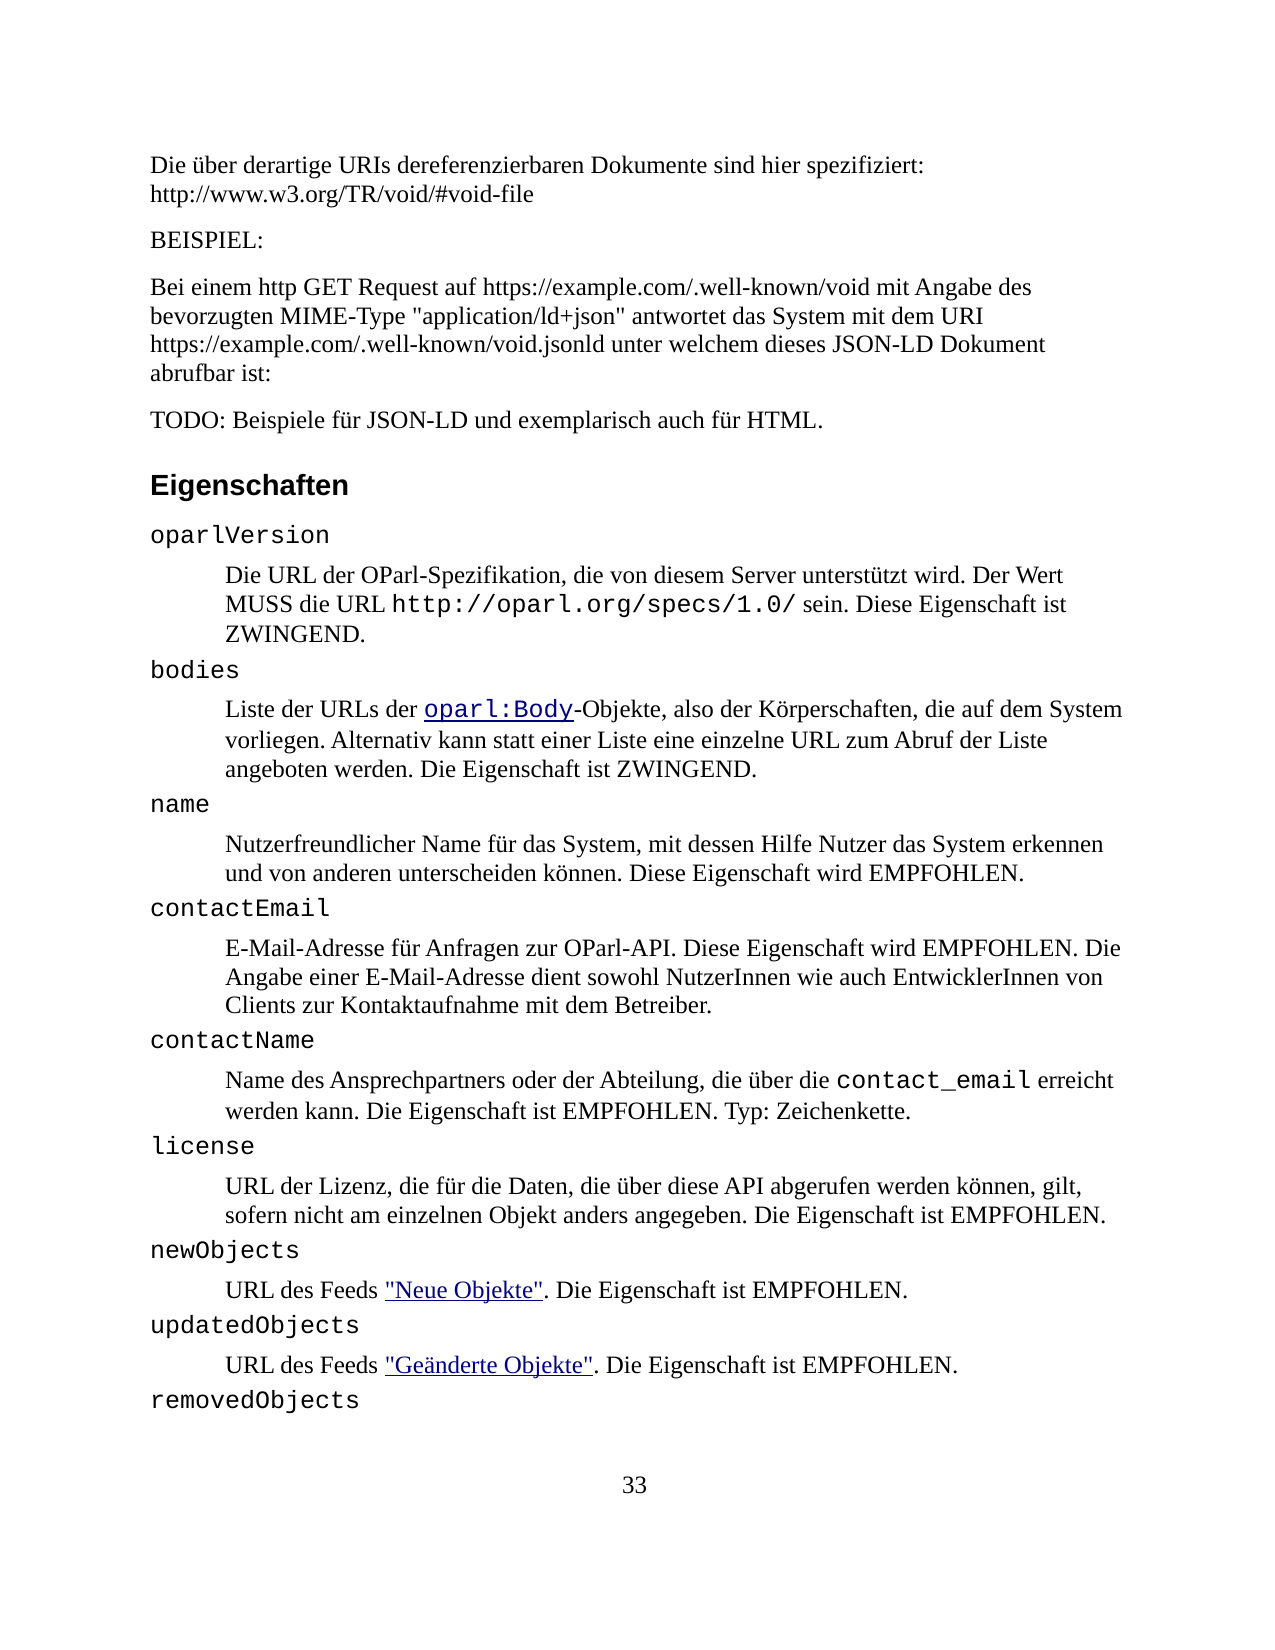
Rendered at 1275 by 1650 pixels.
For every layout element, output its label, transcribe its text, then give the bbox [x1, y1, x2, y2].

subtitle Eigenschaften [150, 468, 1125, 501]
text TODO: Beispiele für JSON-LD und exemplarisch auch für HTML. [150, 405, 1125, 434]
text Bei einem http GET Request auf https://example.com/.well-known/void mit Angabe des bevorzugten MIME-Type "application/ld+json" antwortet das System mit dem URI https://example.com/.well-known/void.jsonld unter welchem dieses JSON-LD Dokument abrufbar ist: [150, 272, 1125, 387]
text BEISPIEL: [150, 225, 1125, 254]
text URL des Feeds "Neue Objekte". Die Eigenschaft ist EMPFOHLEN. [225, 1275, 1125, 1304]
text contactName [150, 1028, 1125, 1056]
text updatedObjects [150, 1313, 1125, 1341]
text Die URL der OParl-Spezifikation, die von diesem Server unterstützt wird. Der Wert MUSS die URL http://oparl.org/specs/1.0/ sein. Diese Eigenschaft ist ZWINGEND. [225, 560, 1125, 648]
text URL des Feeds "Geänderte Objekte". Die Eigenschaft ist EMPFOHLEN. [225, 1350, 1125, 1379]
text E-Mail-Adresse für Anfragen zur OParl-API. Diese Eigenschaft wird EMPFOHLEN. Die Angabe einer E-Mail-Adresse dient sowohl NutzerInnen wie auch EntwicklerInnen von Clients zur Kontaktaufnahme mit dem Betreiber. [225, 933, 1125, 1019]
text name [150, 792, 1125, 820]
text contactEmail [150, 896, 1125, 924]
text license [150, 1134, 1125, 1162]
text Name des Ansprechpartners oder der Abteilung, die über die contact_email erreicht werden kann. Die Eigenschaft ist EMPFOHLEN. Typ: Zeichenkette. [225, 1065, 1125, 1125]
text URL der Lizenz, die für die Daten, die über diese API abgerufen werden können, gilt, sofern nicht am einzelnen Objekt anders angegeben. Die Eigenschaft ist EMPFOHLEN. [225, 1171, 1125, 1229]
text Die über derartige URIs dereferenzierbaren Dokumente sind hier spezifiziert: http://www.w3.org/TR/void/#void-file [150, 150, 1125, 207]
text oparlVersion [150, 523, 1125, 551]
text removedObjects [150, 1388, 1125, 1416]
text Nutzerfreundlicher Name für das System, mit dessen Hilfe Nutzer das System erkennen und von anderen unterscheiden können. Diese Eigenschaft wird EMPFOHLEN. [225, 829, 1125, 887]
text newObjects [150, 1238, 1125, 1266]
text Liste der URLs der oparl:Body-Objekte, also der Körperschaften, die auf dem System vorliegen. Alternativ kann statt einer Liste eine einzelne URL zum Abruf der Liste angeboten werden. Die Eigenschaft ist ZWINGEND. [225, 694, 1125, 783]
text bodies [150, 657, 1125, 686]
